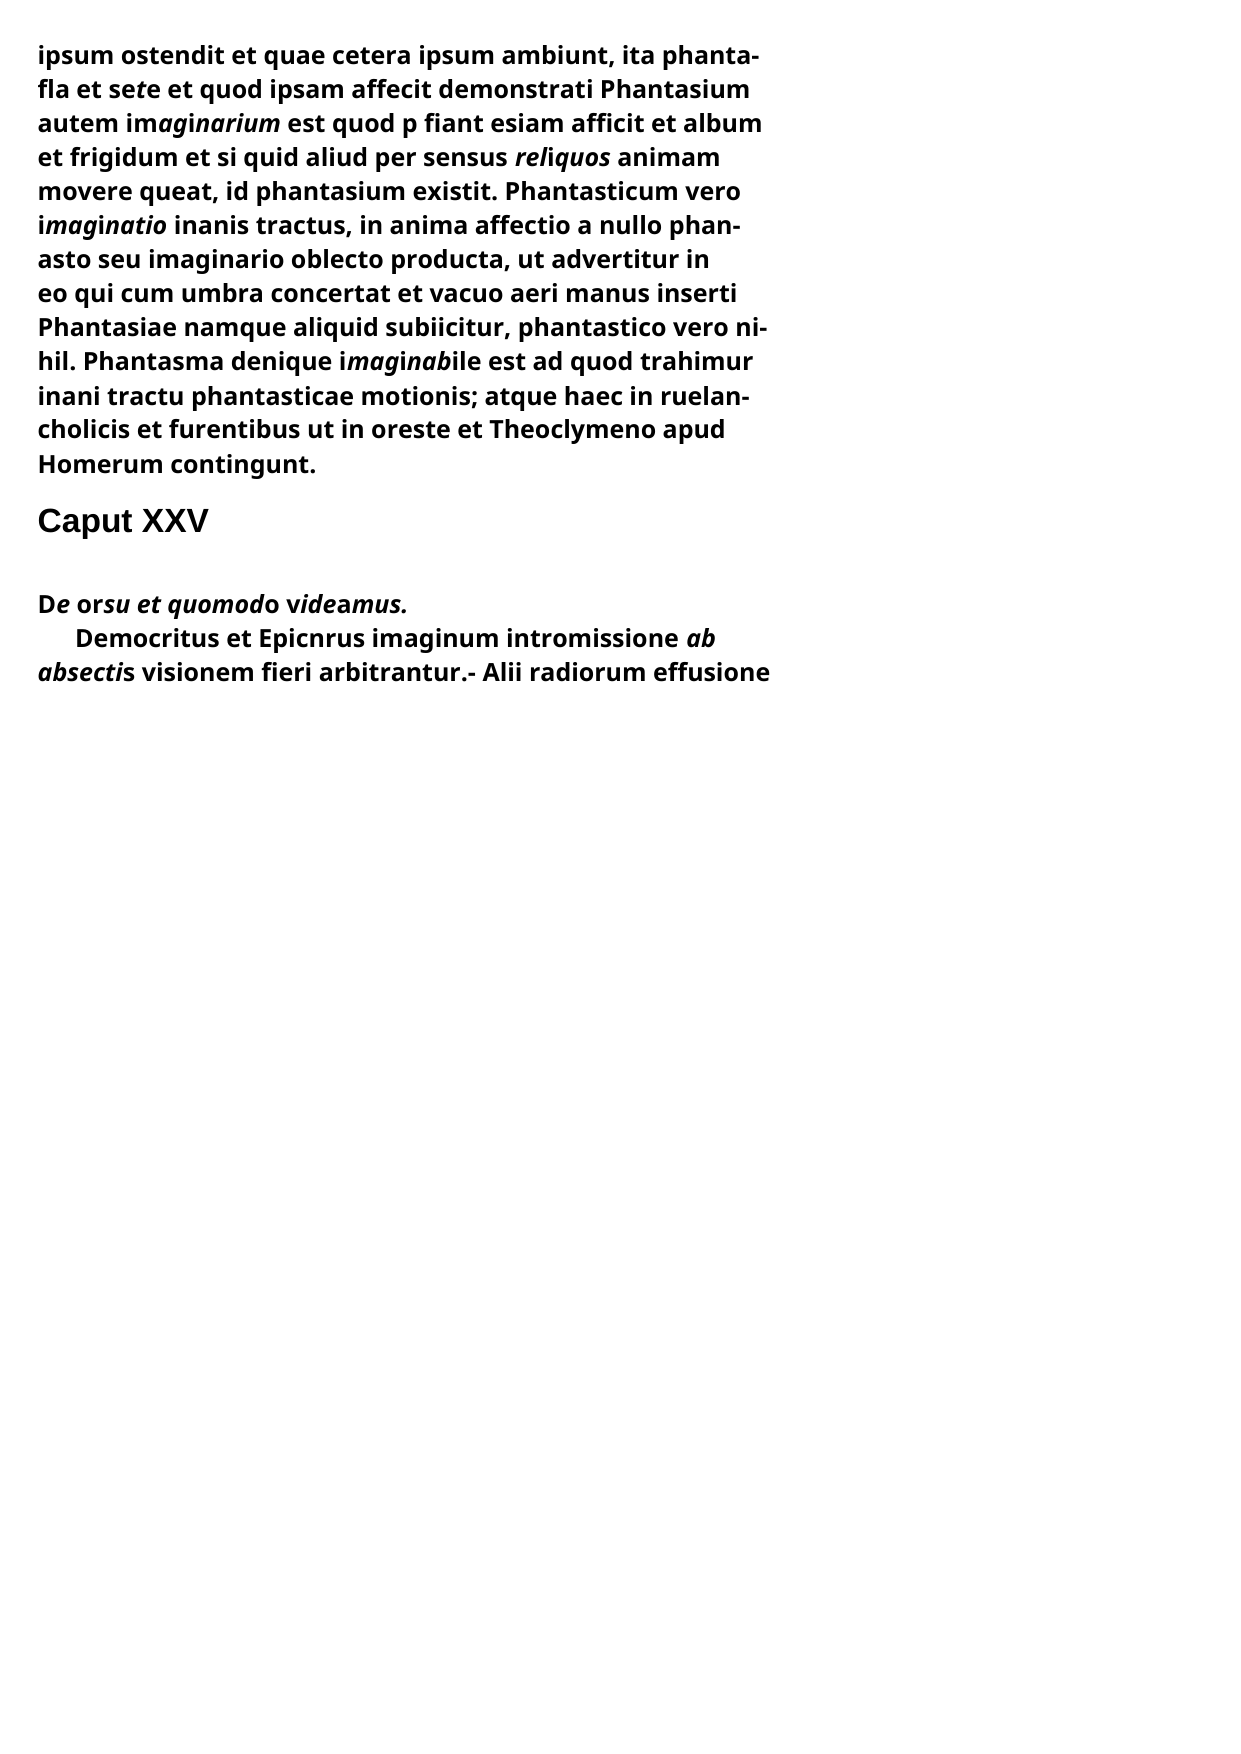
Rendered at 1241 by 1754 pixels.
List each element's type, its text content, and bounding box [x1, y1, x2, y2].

text De orsu et quomodo videamus. [37, 586, 1203, 620]
text ipsum ostendit et quae cetera ipsum ambiunt, ita phanta- fla et sete et quod ipsam affecit demonstrati Phantasium autem imaginarium est quod p fiant esiam afficit et album et frigidum et si quid aliud per sensus reliquos animam movere queat, id phantasium existit. Phantasticum vero imaginatio inanis tractus, in anima affectio a nullo phan- asto seu imaginario oblecto producta, ut advertitur in eo qui cum umbra concertat et vacuo aeri manus inserti Phantasiae namque aliquid subiicitur, phantastico vero ni- hil. Phantasma denique imaginabile est ad quod trahimur inani tractu phantasticae motionis; atque haec in ruelan- cholicis et furentibus ut in oreste et Theoclymeno apud Homerum contingunt. [37, 37, 1203, 480]
text Democritus et Epicnrus imaginum intromissione ab absectis visionem fieri arbitrantur.- Alii radiorum effusione [37, 620, 1203, 688]
subtitle Caput XXV [37, 501, 1203, 540]
